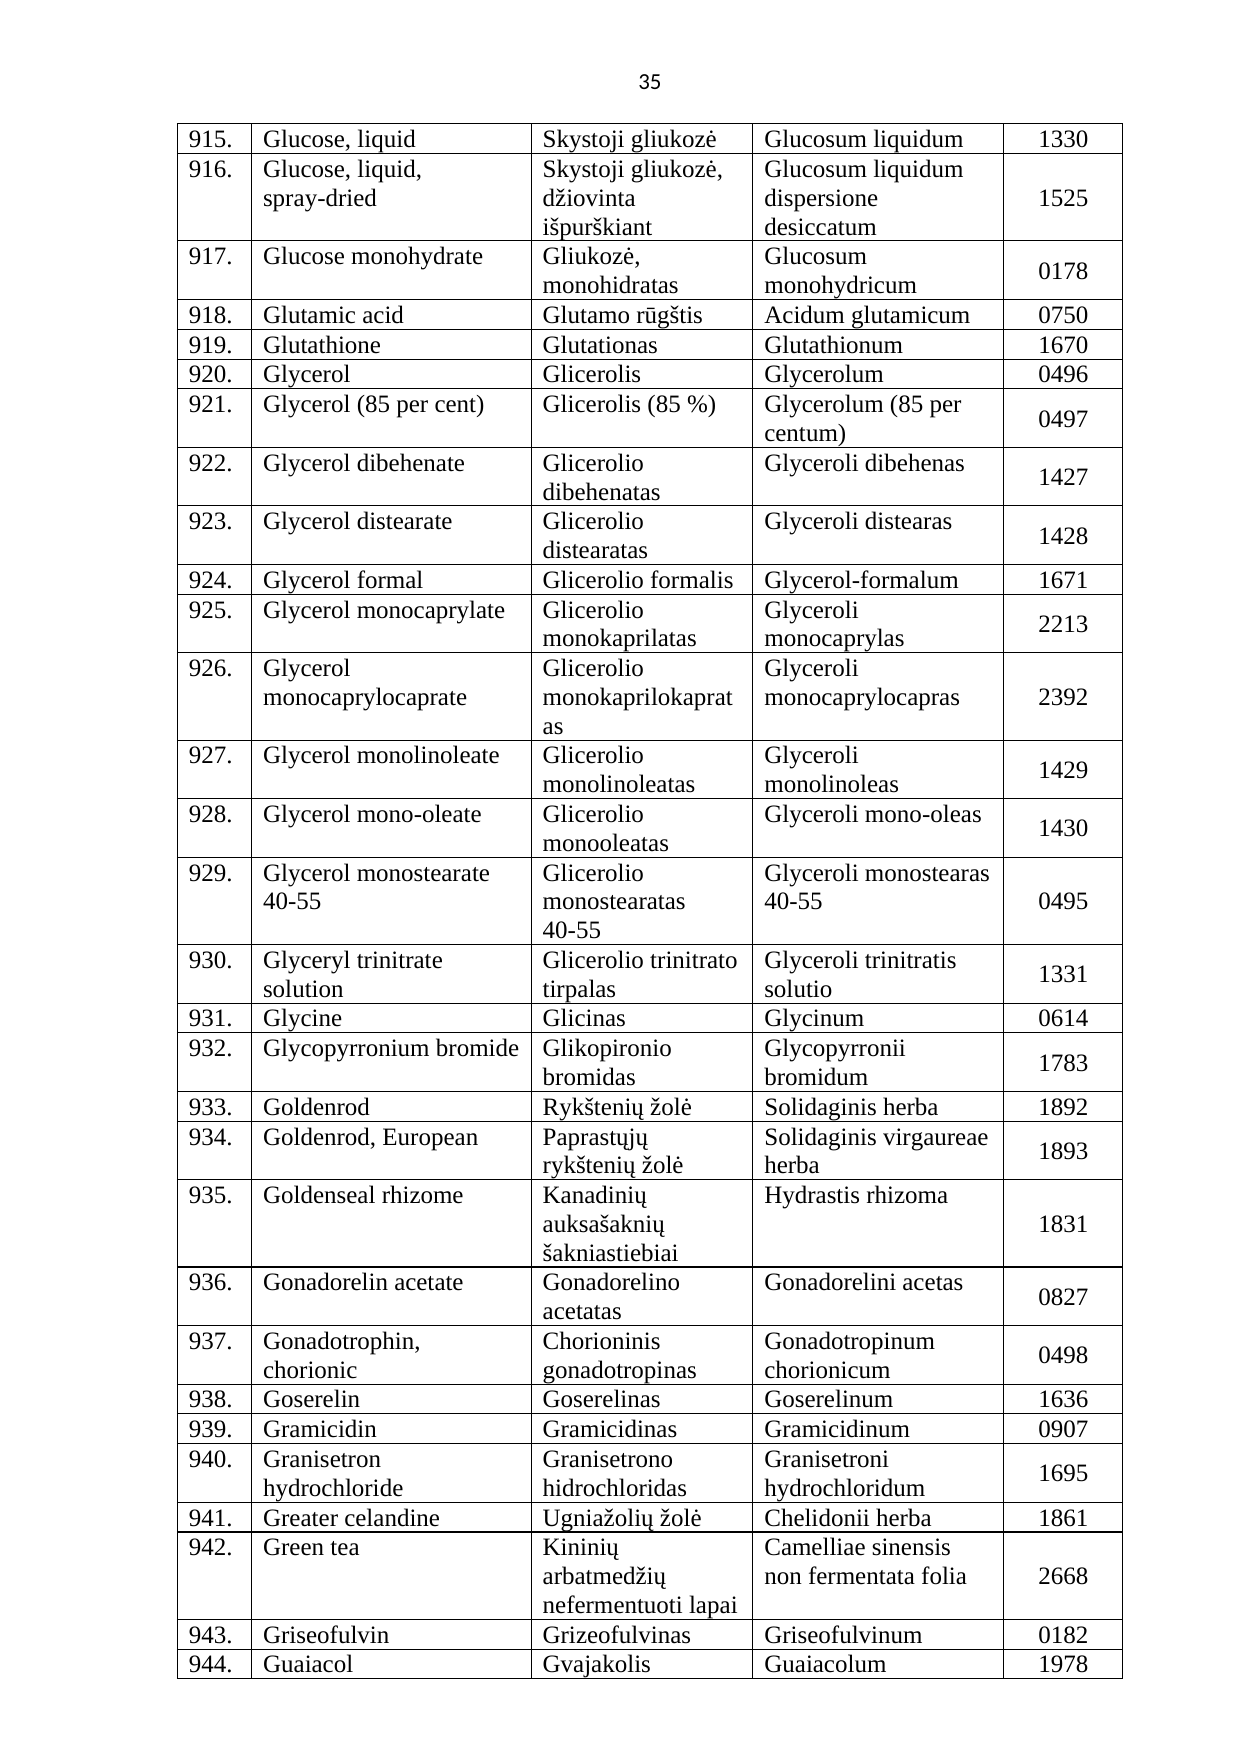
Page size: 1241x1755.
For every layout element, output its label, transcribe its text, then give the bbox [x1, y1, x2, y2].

table_cell Glucosum liquidum [753, 124, 1003, 153]
table_cell Glycinum [753, 1004, 1003, 1032]
table_cell 0498 [1004, 1326, 1122, 1383]
table_cell Glikopironio bromidas [532, 1033, 752, 1091]
table_cell 940. [178, 1444, 251, 1502]
table_cell Glycerol‑formalum [753, 565, 1003, 594]
table_cell Glicerolio trinitrato tirpalas [532, 945, 752, 1002]
table_cell Glyceroli distearas [753, 506, 1003, 564]
table_cell Granisetron hydrochloride [252, 1444, 531, 1502]
table_cell Solidaginis herba [753, 1092, 1003, 1121]
table_cell Glutamic acid [252, 300, 531, 329]
table_cell 934. [178, 1122, 251, 1179]
table_cell 1892 [1004, 1092, 1122, 1121]
table_cell Glycerol monolinoleate [252, 741, 531, 798]
table_cell 0614 [1004, 1004, 1122, 1032]
table_cell Glicerolio monokaprilokapratas [532, 653, 752, 739]
table_cell Gonadotrophin, chorionic [252, 1326, 531, 1383]
table_cell 927. [178, 741, 251, 798]
table_cell Glyceroli mono‑oleas [753, 799, 1003, 857]
table_cell 915. [178, 124, 251, 153]
table_cell Glycopyrronii bromidum [753, 1033, 1003, 1091]
table_cell Glicerolio distearatas [532, 506, 752, 564]
table_cell Glyceroli monostearas 40‑55 [753, 858, 1003, 944]
table_cell 1636 [1004, 1385, 1122, 1413]
table_cell 929. [178, 858, 251, 944]
table_cell Gramicidinum [753, 1414, 1003, 1443]
table_cell Gonadorelin acetate [252, 1268, 531, 1325]
table_cell Goldenseal rhizome [252, 1180, 531, 1266]
table_cell 920. [178, 360, 251, 388]
table_cell Glucose, liquid, spray‑dried [252, 154, 531, 240]
table_cell 923. [178, 506, 251, 564]
table_cell Kanadinių auksašaknių šakniastiebiai [532, 1180, 752, 1266]
table_cell Glutathionum [753, 330, 1003, 358]
table_cell 917. [178, 241, 251, 299]
table_cell Glucose, liquid [252, 124, 531, 153]
table_cell Glyceroli monocaprylas [753, 595, 1003, 652]
table_cell 922. [178, 448, 251, 505]
table_cell 1525 [1004, 154, 1122, 240]
table_cell Green tea [252, 1533, 531, 1619]
table_cell Paprastųjų rykštenių žolė [532, 1122, 752, 1179]
table_cell Ugniažolių žolė [532, 1503, 752, 1531]
table_cell 1978 [1004, 1650, 1122, 1678]
table_cell Glyceroli monolinoleas [753, 741, 1003, 798]
table_cell Chelidonii herba [753, 1503, 1003, 1531]
table_cell 944. [178, 1650, 251, 1678]
table_cell 1427 [1004, 448, 1122, 505]
table_cell Acidum glutamicum [753, 300, 1003, 329]
table_cell Goldenrod [252, 1092, 531, 1121]
table_cell 0178 [1004, 241, 1122, 299]
table_cell Glutamo rūgštis [532, 300, 752, 329]
table_cell Goldenrod, European [252, 1122, 531, 1179]
table_cell Goserelin [252, 1385, 531, 1413]
table_cell 1428 [1004, 506, 1122, 564]
table_cell Glycine [252, 1004, 531, 1032]
table_cell Griseofulvinum [753, 1620, 1003, 1648]
table_cell Gonadotropinum chorionicum [753, 1326, 1003, 1383]
table_cell 939. [178, 1414, 251, 1443]
table_cell Gliukozė, monohidratas [532, 241, 752, 299]
table_cell Rykštenių žolė [532, 1092, 752, 1121]
table_cell Gonadorelino acetatas [532, 1268, 752, 1325]
table_cell Gonadorelini acetas [753, 1268, 1003, 1325]
table_cell 942. [178, 1533, 251, 1619]
table_cell 0182 [1004, 1620, 1122, 1648]
table_cell Glycerolum [753, 360, 1003, 388]
table_cell 928. [178, 799, 251, 857]
table_cell Goserelinum [753, 1385, 1003, 1413]
table_cell Gramicidinas [532, 1414, 752, 1443]
table_cell 1831 [1004, 1180, 1122, 1266]
table_cell Glicerolio monostearatas 40‑55 [532, 858, 752, 944]
table_cell Glycerol dibehenate [252, 448, 531, 505]
table_cell Greater celandine [252, 1503, 531, 1531]
table_cell 0497 [1004, 389, 1122, 447]
table_cell Glutathione [252, 330, 531, 358]
table_cell 933. [178, 1092, 251, 1121]
table_cell Glicerolio monokaprilatas [532, 595, 752, 652]
table_cell 943. [178, 1620, 251, 1648]
table_cell 931. [178, 1004, 251, 1032]
table_cell Glicerolio dibehenatas [532, 448, 752, 505]
table_cell Chorioninis gonadotropinas [532, 1326, 752, 1383]
table_cell 1330 [1004, 124, 1122, 153]
table_cell 938. [178, 1385, 251, 1413]
table_cell Granisetroni hydrochloridum [753, 1444, 1003, 1502]
table_cell Skystoji gliukozė [532, 124, 752, 153]
table_cell 941. [178, 1503, 251, 1531]
table_cell 1331 [1004, 945, 1122, 1002]
table_cell 1893 [1004, 1122, 1122, 1179]
table_cell Glycerol [252, 360, 531, 388]
table_cell Griseofulvin [252, 1620, 531, 1648]
table_cell 924. [178, 565, 251, 594]
table_cell Glutationas [532, 330, 752, 358]
table_cell Glicinas [532, 1004, 752, 1032]
table_cell Gramicidin [252, 1414, 531, 1443]
table_cell Glucosum liquidum dispersione desiccatum [753, 154, 1003, 240]
table_cell Glycerolum (85 per centum) [753, 389, 1003, 447]
table_cell Kininių arbatmedžių nefermentuoti lapai [532, 1533, 752, 1619]
table_cell 1861 [1004, 1503, 1122, 1531]
table_cell Glicerolio monolinoleatas [532, 741, 752, 798]
table_cell Glycerol monocaprylate [252, 595, 531, 652]
table_cell Solidaginis virgaureae herba [753, 1122, 1003, 1179]
table_cell Glycerol formal [252, 565, 531, 594]
table_cell Glycerol monocaprylocaprate [252, 653, 531, 739]
table_cell 0907 [1004, 1414, 1122, 1443]
table_cell Glicerolis [532, 360, 752, 388]
table_cell Goserelinas [532, 1385, 752, 1413]
table_cell 1671 [1004, 565, 1122, 594]
table_cell 936. [178, 1268, 251, 1325]
table_cell 930. [178, 945, 251, 1002]
table_cell 937. [178, 1326, 251, 1383]
table_cell 0496 [1004, 360, 1122, 388]
table_cell 925. [178, 595, 251, 652]
table_cell Skystoji gliukozė, džiovinta išpurškiant [532, 154, 752, 240]
table_cell Glyceryl trinitrate solution [252, 945, 531, 1002]
table_cell 0827 [1004, 1268, 1122, 1325]
table_cell Glycerol (85 per cent) [252, 389, 531, 447]
table_cell Grizeofulvinas [532, 1620, 752, 1648]
table_cell Glycerol mono‑oleate [252, 799, 531, 857]
table_cell 2392 [1004, 653, 1122, 739]
table_cell 916. [178, 154, 251, 240]
table_cell 2213 [1004, 595, 1122, 652]
table_cell Guaiacol [252, 1650, 531, 1678]
table_cell Guaiacolum [753, 1650, 1003, 1678]
table_cell Glyceroli monocaprylocapras [753, 653, 1003, 739]
table_cell Glucosum monohydricum [753, 241, 1003, 299]
table_cell 1695 [1004, 1444, 1122, 1502]
table_cell 926. [178, 653, 251, 739]
table_cell Glyceroli trinitratis solutio [753, 945, 1003, 1002]
table_cell 0495 [1004, 858, 1122, 944]
table_cell Camelliae sinensis non fermentata folia [753, 1533, 1003, 1619]
table_cell 1783 [1004, 1033, 1122, 1091]
table_cell Glyceroli dibehenas [753, 448, 1003, 505]
table_cell 918. [178, 300, 251, 329]
table_cell Gvajakolis [532, 1650, 752, 1678]
table_cell 919. [178, 330, 251, 358]
table_cell 921. [178, 389, 251, 447]
table_cell 932. [178, 1033, 251, 1091]
table_cell Granisetrono hidrochloridas [532, 1444, 752, 1502]
table_cell 1429 [1004, 741, 1122, 798]
table_cell Glicerolis (85 %) [532, 389, 752, 447]
table_cell Glicerolio monooleatas [532, 799, 752, 857]
table_cell 1670 [1004, 330, 1122, 358]
table_cell 1430 [1004, 799, 1122, 857]
table_cell 935. [178, 1180, 251, 1266]
table_cell Glycopyrronium bromide [252, 1033, 531, 1091]
table_cell Hydrastis rhizoma [753, 1180, 1003, 1266]
table_cell Glucose monohydrate [252, 241, 531, 299]
table_cell 2668 [1004, 1533, 1122, 1619]
table_cell 0750 [1004, 300, 1122, 329]
table_cell Glycerol monostearate 40‑55 [252, 858, 531, 944]
table_cell Glycerol distearate [252, 506, 531, 564]
table_cell Glicerolio formalis [532, 565, 752, 594]
